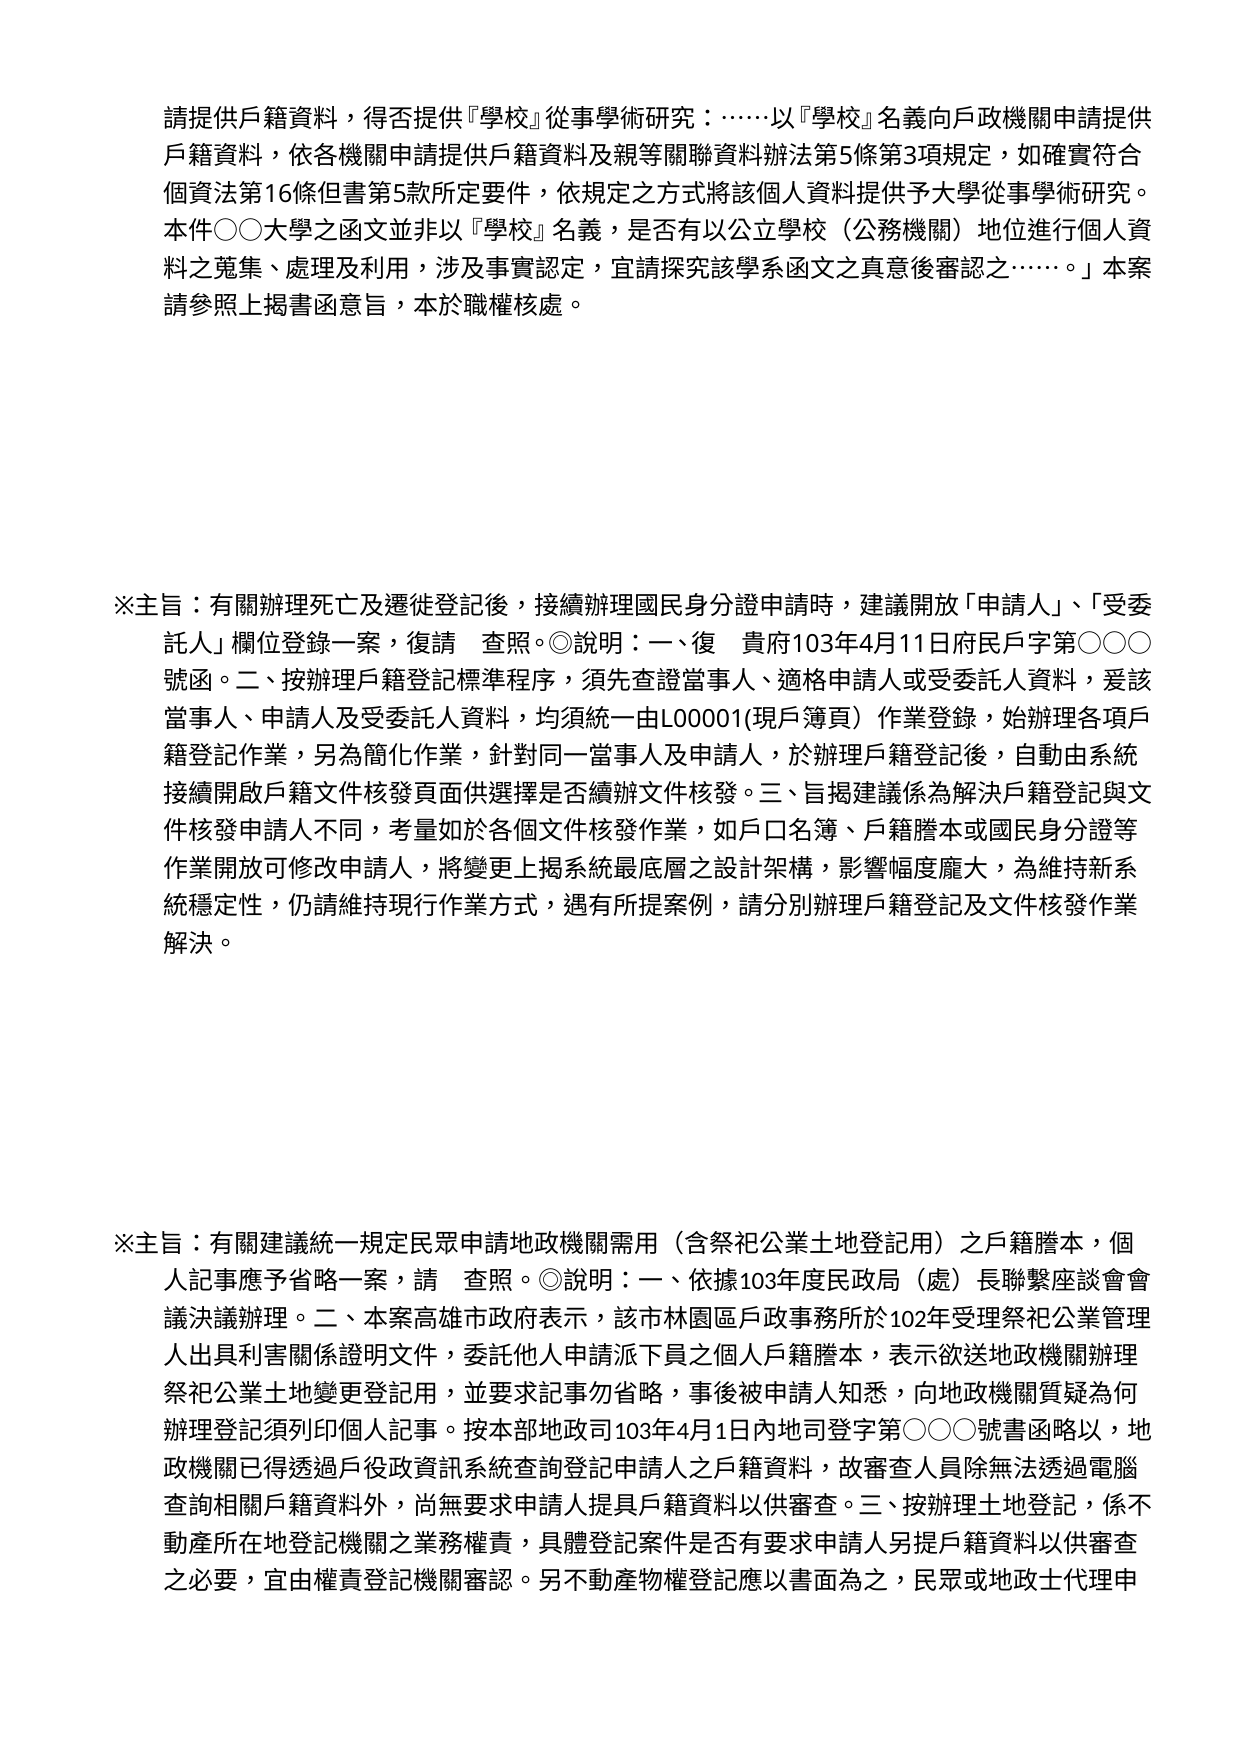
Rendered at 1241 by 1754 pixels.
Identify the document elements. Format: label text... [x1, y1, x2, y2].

text 請提供戶籍資料，得否提供『學校』從事學術研究：……以『學校』名義向戶政機關申請提供戶籍資料，依各機關申請提供戶籍資料及親等關聯資料辦法第5條第3項規定，如確實符合個資法第16條但書第5款所定要件，依規定之方式將該個人資料提供予大學從事學術研究。本件○○大學之函文並非以『學校』名義，是否有以公立學校（公務機關）地位進行個人資料之蒐集、處理及利用，涉及事實認定，宜請探究該學系函文之真意後審認之……。」本案請參照上揭書函意旨，本於職權核處。 [114, 97, 1152, 322]
text ※主旨：有關辦理死亡及遷徙登記後，接續辦理國民身分證申請時，建議開放「申請人」、「受委託人」欄位登錄一案，復請 查照。◎說明：一、復 貴府103年4月11日府民戶字第○○○號函。二、按辦理戶籍登記標準程序，須先查證當事人、適格申請人或受委託人資料，爰該當事人、申請人及受委託人資料，均須統一由L00001(現戶簿頁）作業登錄，始辦理各項戶籍登記作業，另為簡化作業，針對同一當事人及申請人，於辦理戶籍登記後，自動由系統接續開啟戶籍文件核發頁面供選擇是否續辦文件核發。三、旨揭建議係為解決戶籍登記與文件核發申請人不同，考量如於各個文件核發作業，如戶口名簿、戶籍謄本或國民身分證等作業開放可修改申請人，將變更上揭系統最底層之設計架構，影響幅度龐大，為維持新系統穩定性，仍請維持現行作業方式，遇有所提案例，請分別辦理戶籍登記及文件核發作業解決。 [114, 585, 1152, 960]
text ※主旨：有關建議統一規定民眾申請地政機關需用（含祭祀公業土地登記用）之戶籍謄本，個人記事應予省略一案，請 查照。◎說明：一、依據103年度民政局（處）長聯繫座談會會議決議辦理。二、本案高雄市政府表示，該市林園區戶政事務所於102年受理祭祀公業管理人出具利害關係證明文件，委託他人申請派下員之個人戶籍謄本，表示欲送地政機關辦理祭祀公業土地變更登記用，並要求記事勿省略，事後被申請人知悉，向地政機關質疑為何辦理登記須列印個人記事。按本部地政司103年4月1日內地司登字第○○○號書函略以，地政機關已得透過戶役政資訊系統查詢登記申請人之戶籍資料，故審查人員除無法透過電腦查詢相關戶籍資料外，尚無要求申請人提具戶籍資料以供審查。三、按辦理土地登記，係不動產所在地登記機關之業務權責，具體登記案件是否有要求申請人另提戶籍資料以供審查之必要，宜由權責登記機關審認。另不動產物權登記應以書面為之，民眾或地政士代理申 [114, 1222, 1152, 1597]
